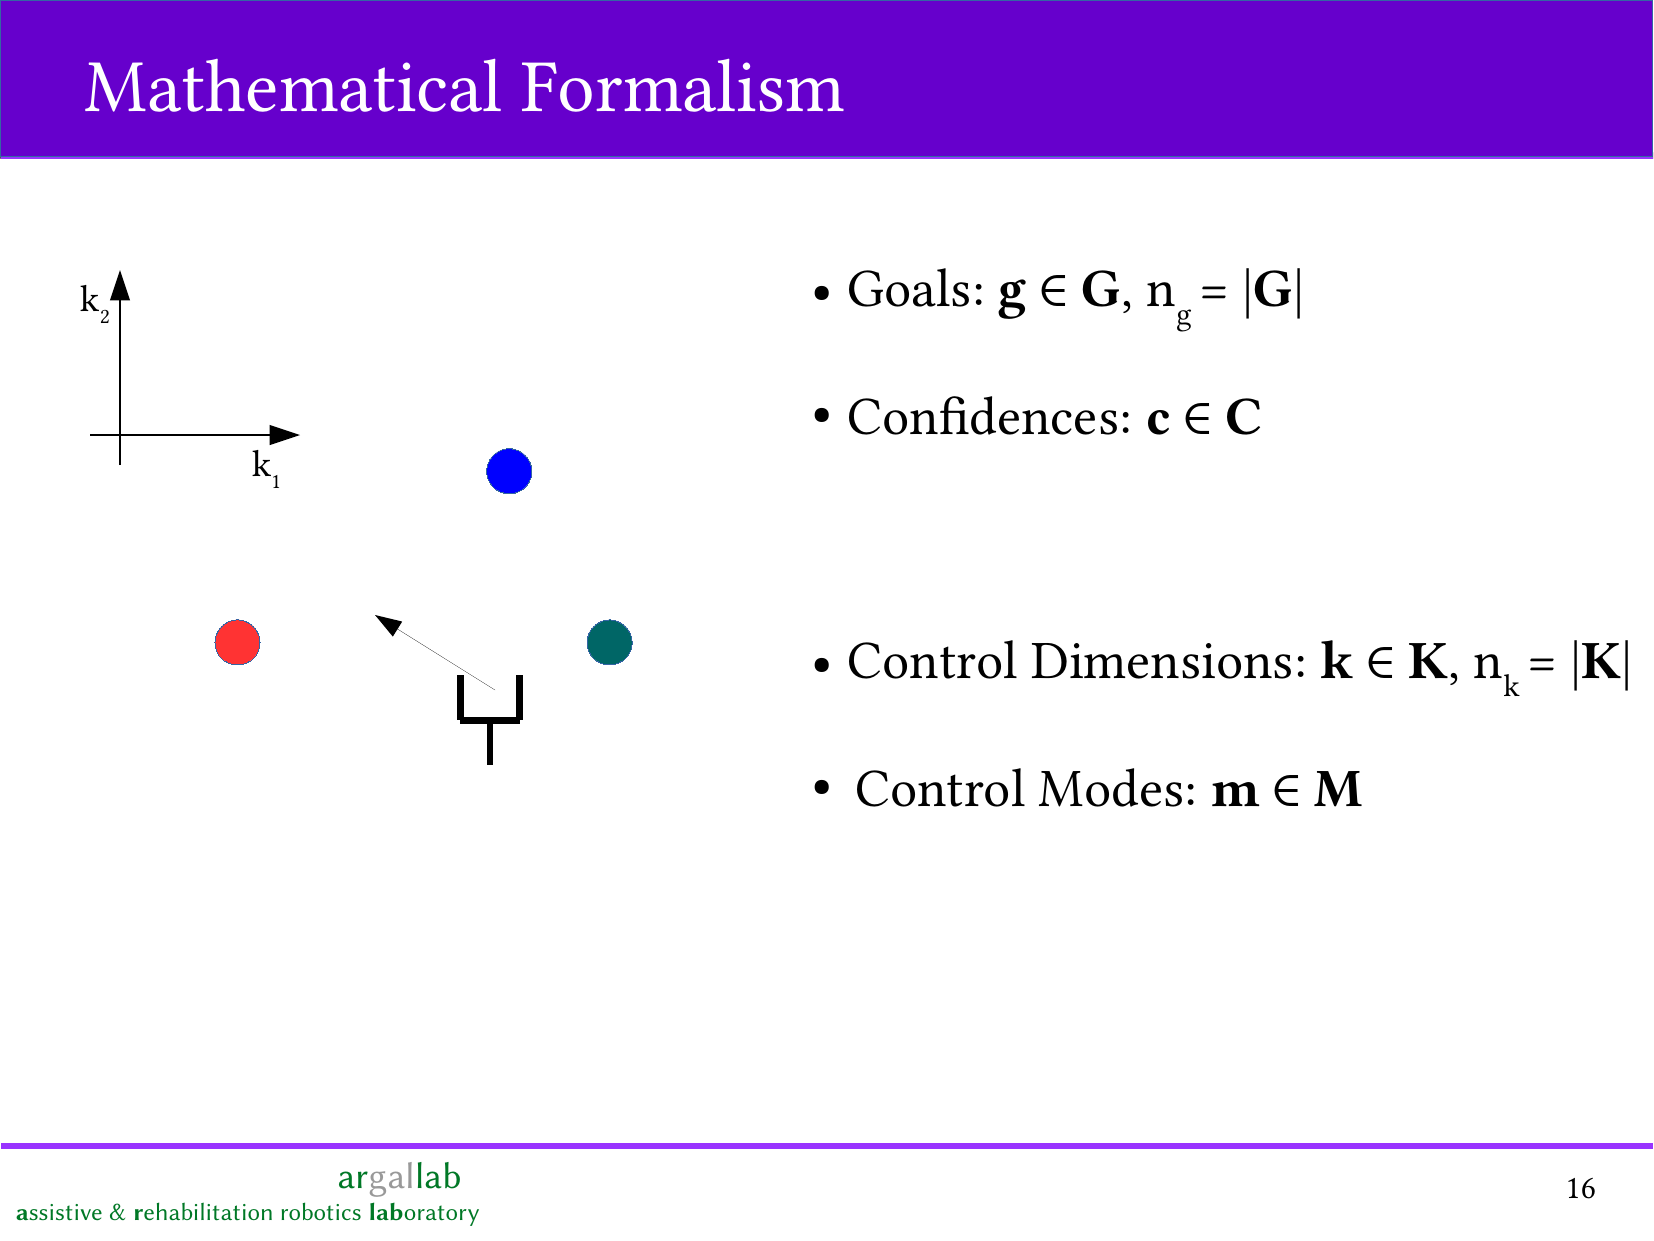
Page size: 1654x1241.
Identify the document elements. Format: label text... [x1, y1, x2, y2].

text_box [587, 619, 633, 665]
text_box k1 [237, 435, 297, 502]
text_box k2 [66, 270, 125, 337]
text_box Goals: g ∈ G, ng = |G| Confidences: c ∈ C [797, 250, 1653, 622]
text_box [214, 619, 261, 665]
text_box [486, 448, 532, 494]
text_box Control Dimensions: k ∈ K, nk = |K| Control Modes: m ∈ M [797, 622, 1653, 1109]
text_box Mathematical Formalism [69, 36, 1621, 138]
